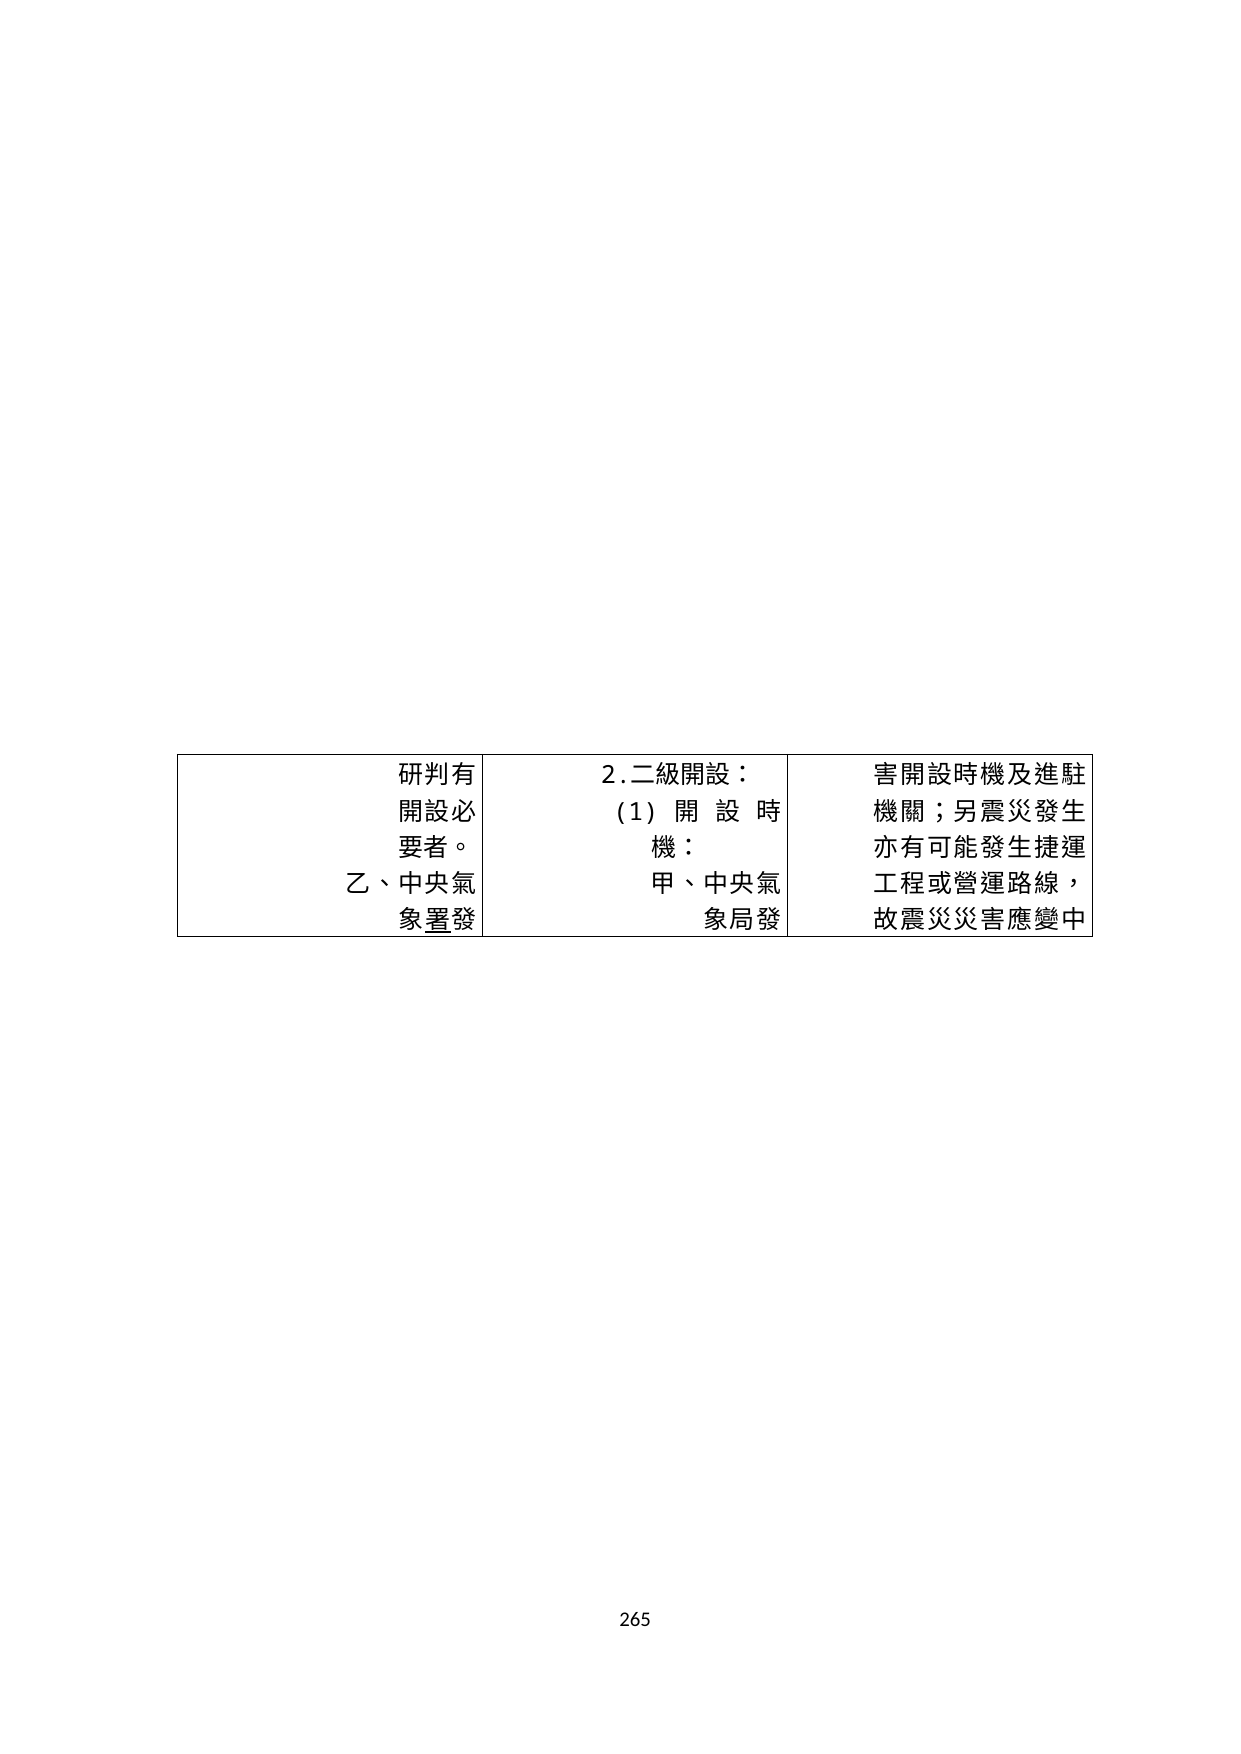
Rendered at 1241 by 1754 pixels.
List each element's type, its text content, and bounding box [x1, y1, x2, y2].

table_cell 2.二級開設： (1)開設時機： 甲、中央氣象局發 [483, 755, 787, 936]
table_cell 研判有開設必要者。 乙、中央氣象署發 [178, 755, 482, 936]
table_cell 害開設時機及進駐機關；另震災發生亦有可能發生捷運工程或營運路線，故震災災害應變中 [788, 755, 1092, 936]
